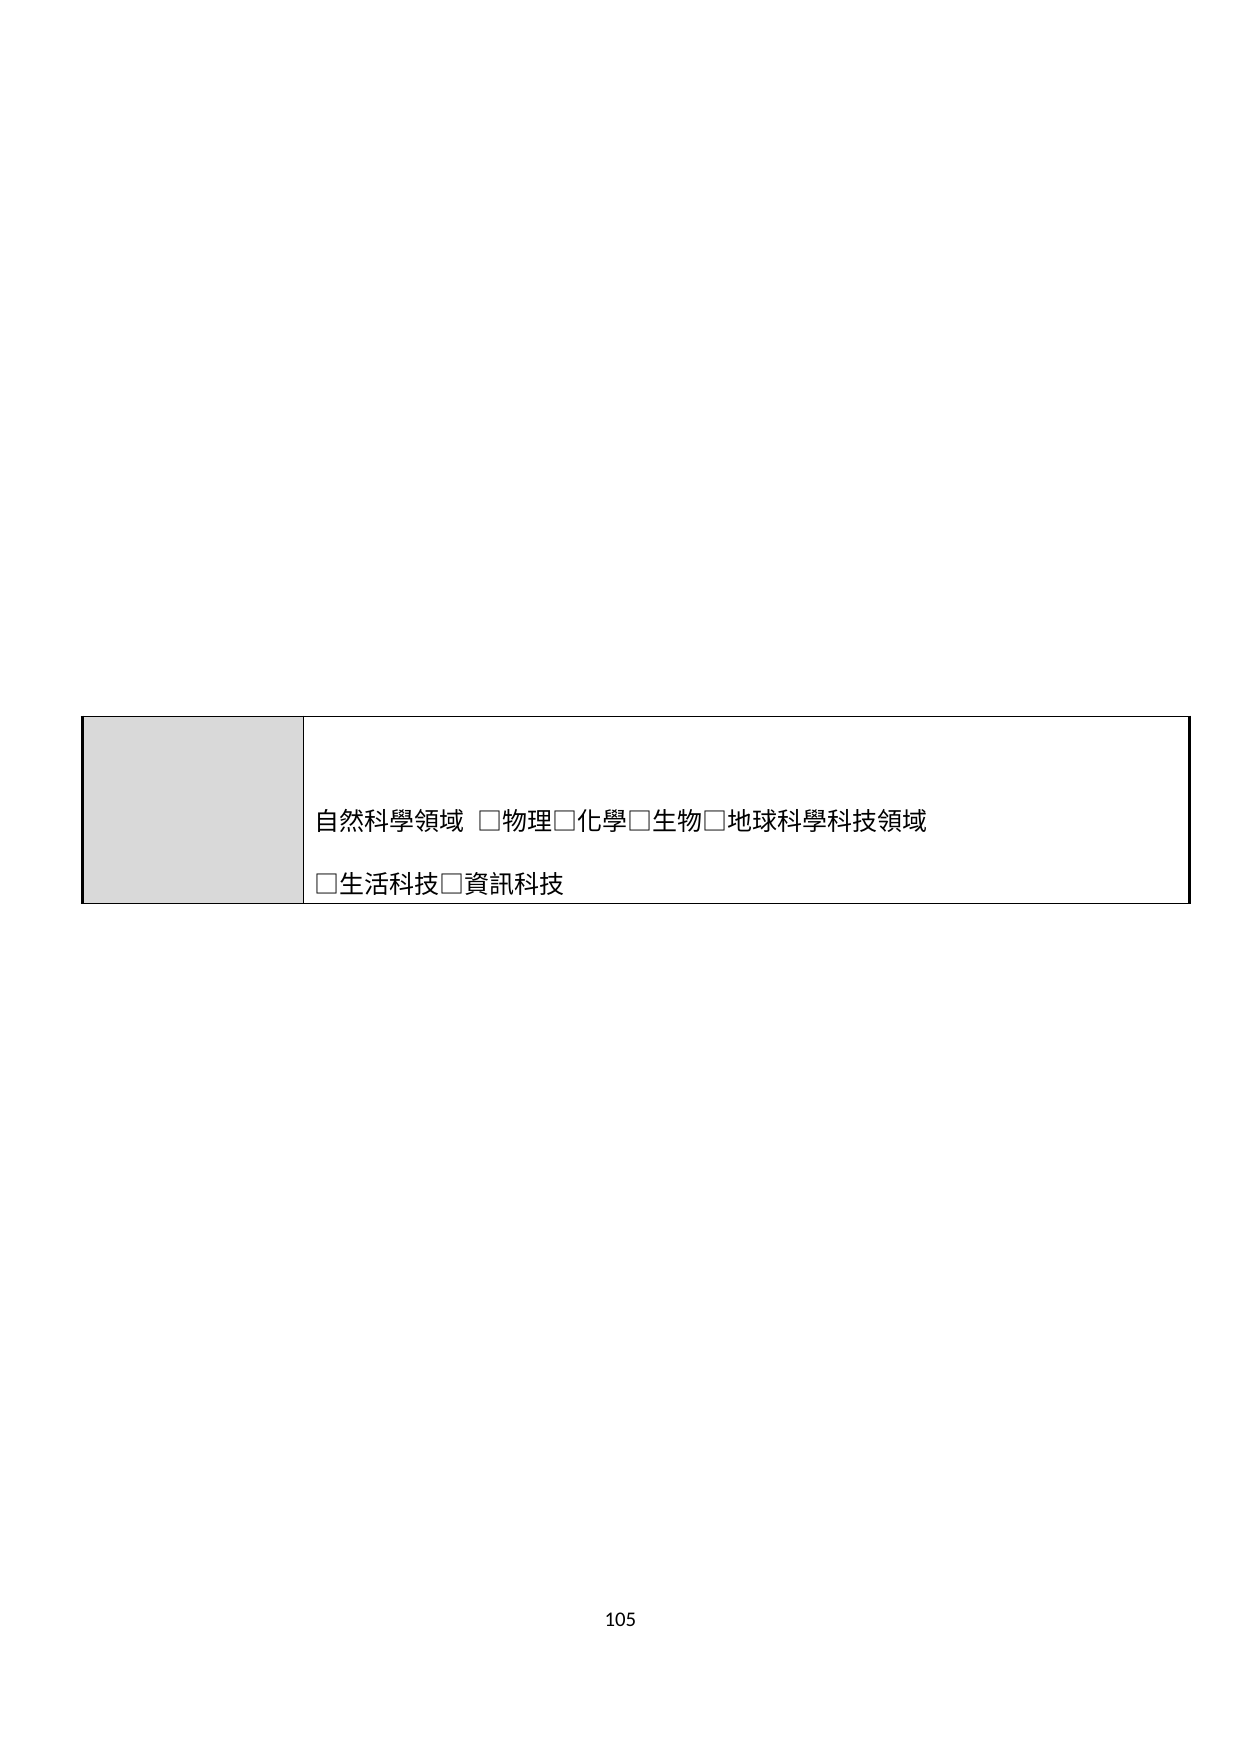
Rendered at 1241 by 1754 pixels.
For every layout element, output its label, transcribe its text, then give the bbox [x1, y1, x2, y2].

table_cell 自然科學領域 □物理□化學□生物□地球科學科技領域 □生活科技□資訊科技 [304, 717, 1188, 903]
table_cell [84, 717, 303, 903]
